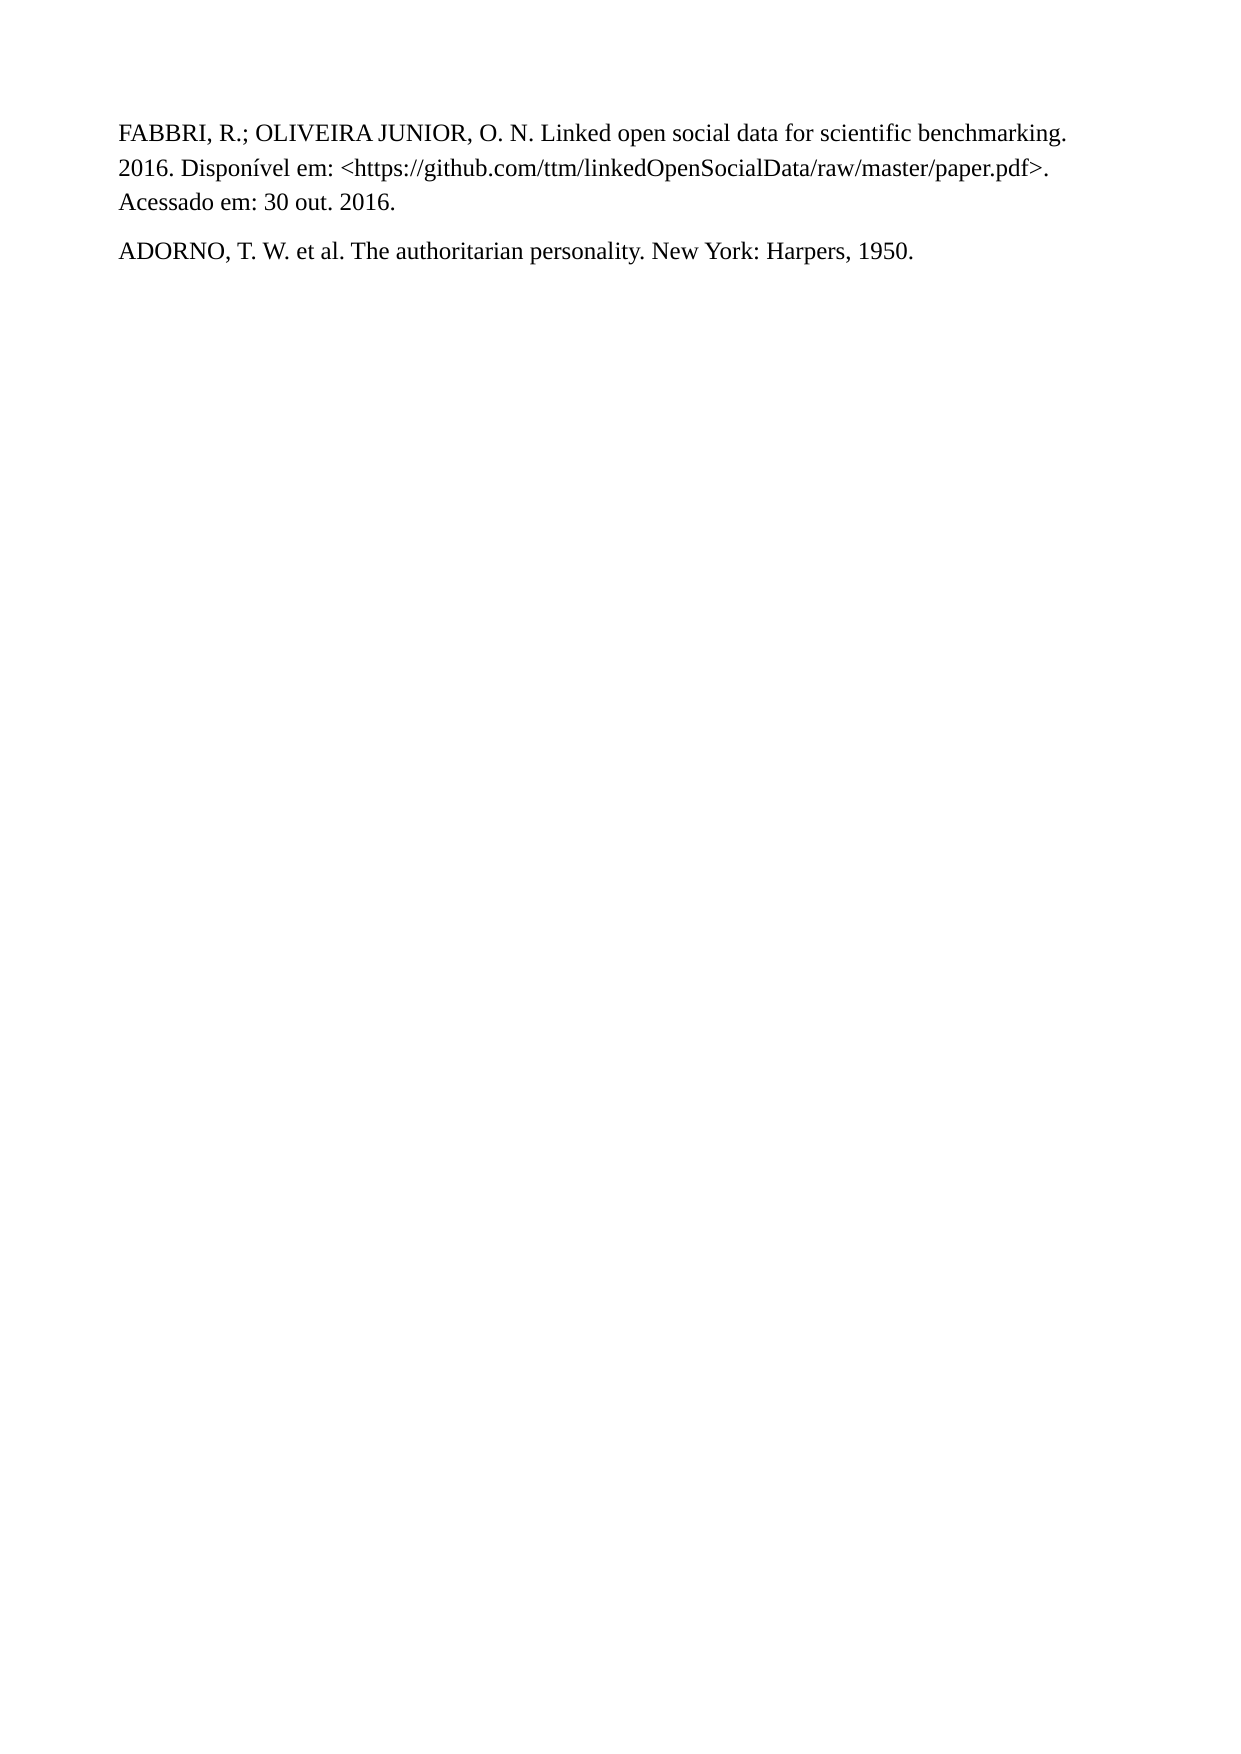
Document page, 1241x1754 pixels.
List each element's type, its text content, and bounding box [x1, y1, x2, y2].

text FABBRI, R.; OLIVEIRA JUNIOR, O. N. Linked open social data for scientific benchmarking. 2016. Disponível em: <https://github.com/ttm/linkedOpenSocialData/raw/master/paper.pdf>. Acessado em: 30 out. 2016. [118, 118, 1122, 216]
text ADORNO, T. W. et al. The authoritarian personality. New York: Harpers, 1950. [118, 236, 1122, 265]
